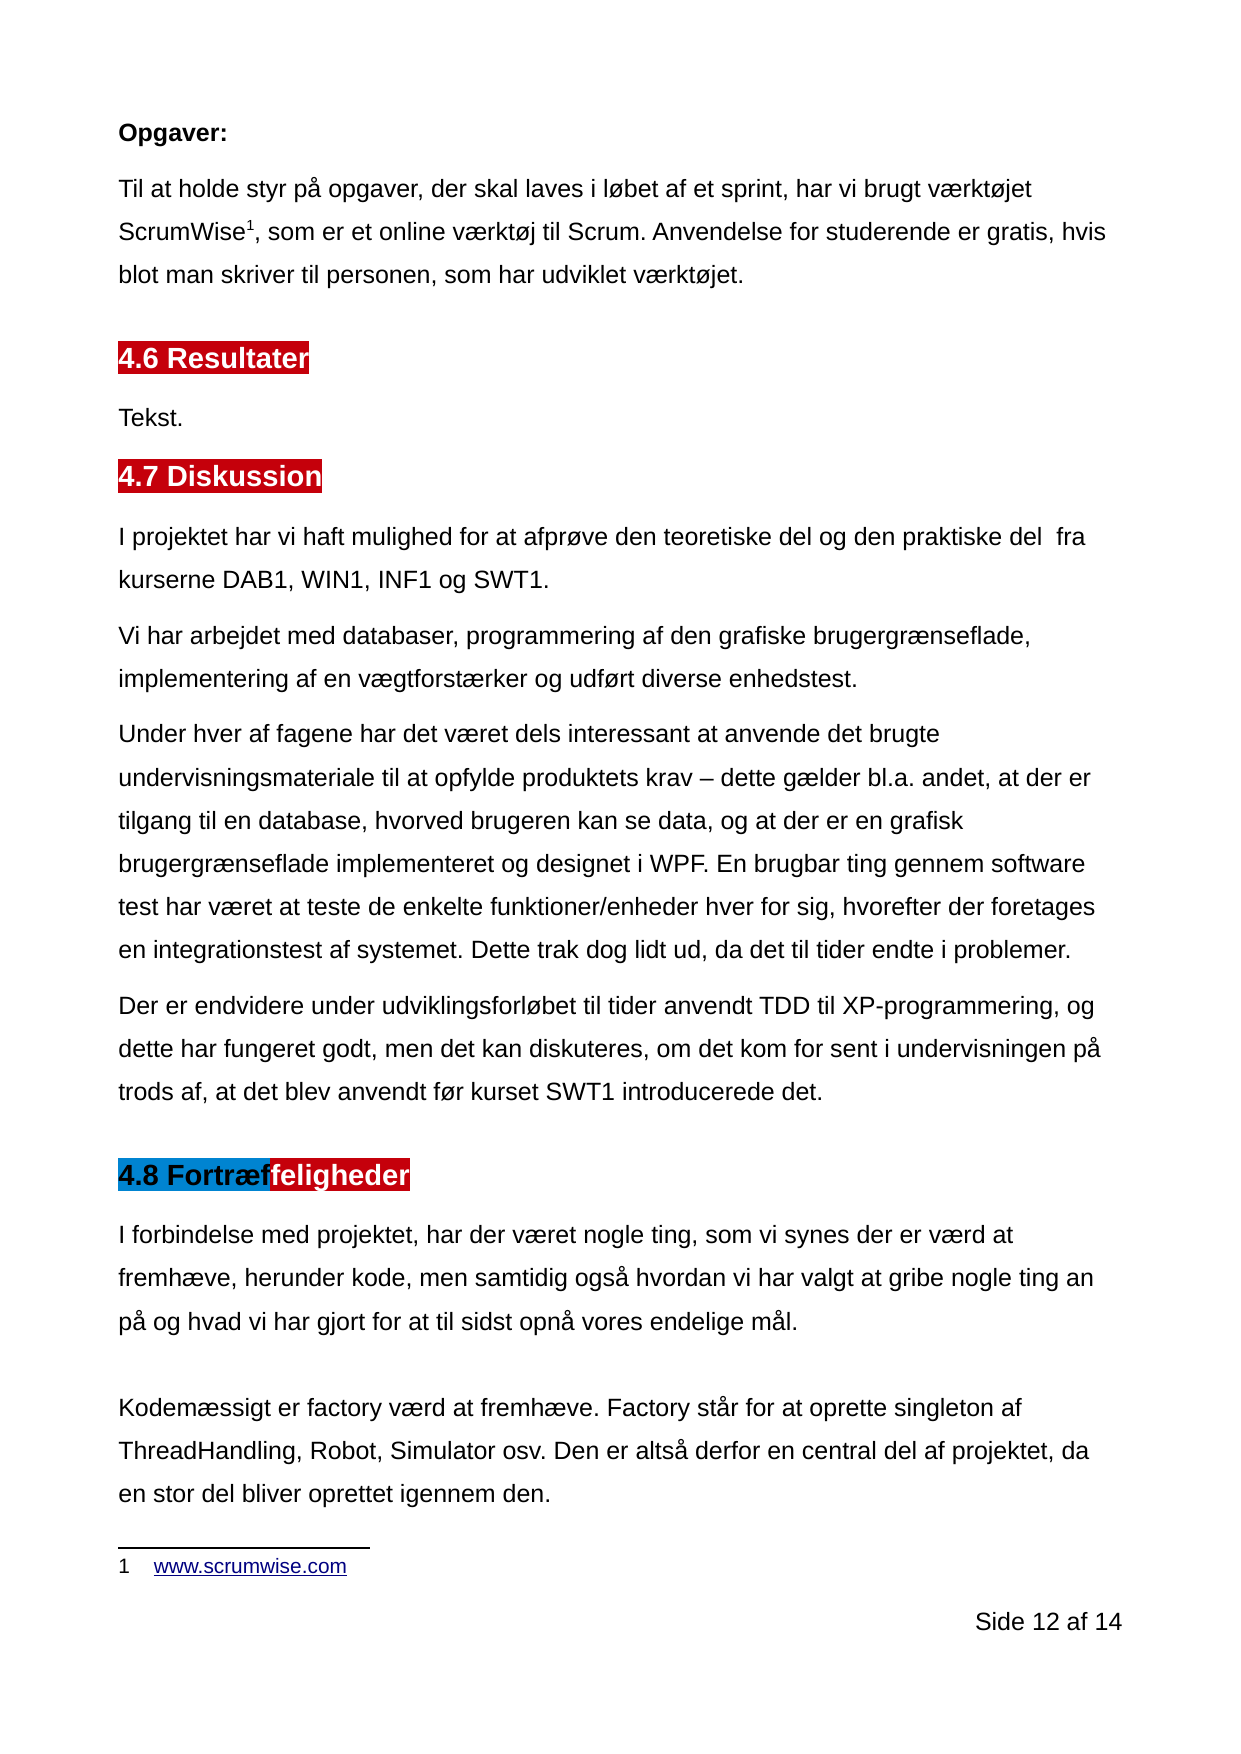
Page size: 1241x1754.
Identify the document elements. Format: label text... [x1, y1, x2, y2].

text Kodemæssigt er factory værd at fremhæve. Factory står for at oprette singleton af ThreadHandling, Robot, Simulator osv. Den er altså derfor en central del af projektet, da en stor del bliver oprettet igennem den. [118, 1393, 1122, 1508]
text Under hver af fagene har det været dels interessant at anvende det brugte undervisningsmateriale til at opfylde produktets krav – dette gælder bl.a. andet, at der er tilgang til en database, hvorved brugeren kan se data, og at der er en grafisk brugergrænseflade implementeret og designet i WPF. En brugbar ting gennem software test har været at teste de enkelte funktioner/enheder hver for sig, hvorefter der foretages en integrationstest af systemet. Dette trak dog lidt ud, da det til tider endte i problemer. [118, 719, 1122, 964]
text I projektet har vi haft mulighed for at afprøve den teoretiske del og den praktiske del fra kurserne DAB1, WIN1, INF1 og SWT1. [118, 522, 1122, 594]
subtitle 4.6 Resultater [118, 341, 1122, 374]
text 4.7 Diskussion [118, 459, 1122, 493]
text I forbindelse med projektet, har der været nogle ting, som vi synes der er værd at fremhæve, herunder kode, men samtidig også hvordan vi har valgt at gribe nogle ting an på og hvad vi har gjort for at til sidst opnå vores endelige mål. [118, 1220, 1122, 1335]
text Til at holde styr på opgaver, der skal laves i løbet af et sprint, har vi brugt værktøjet ScrumWise, som er et online værktøj til Scrum. Anvendelse for studerende er gratis, hvis blot man skriver til personen, som har udviklet værktøjet. [118, 174, 1122, 289]
subtitle Opgaver: [118, 118, 1122, 147]
text www.scrumwise.com [118, 1554, 1122, 1578]
text Vi har arbejdet med databaser, programmering af den grafiske brugergrænseflade, implementering af en vægtforstærker og udført diverse enhedstest. [118, 621, 1122, 692]
text Der er endvidere under udviklingsforløbet til tider anvendt TDD til XP-programmering, og dette har fungeret godt, men det kan diskuteres, om det kom for sent i undervisningen på trods af, at det blev anvendt før kurset SWT1 introducerede det. [118, 991, 1122, 1106]
text Tekst. [118, 403, 1122, 432]
subtitle 4.8 Fortræffeligheder [118, 1157, 1122, 1191]
